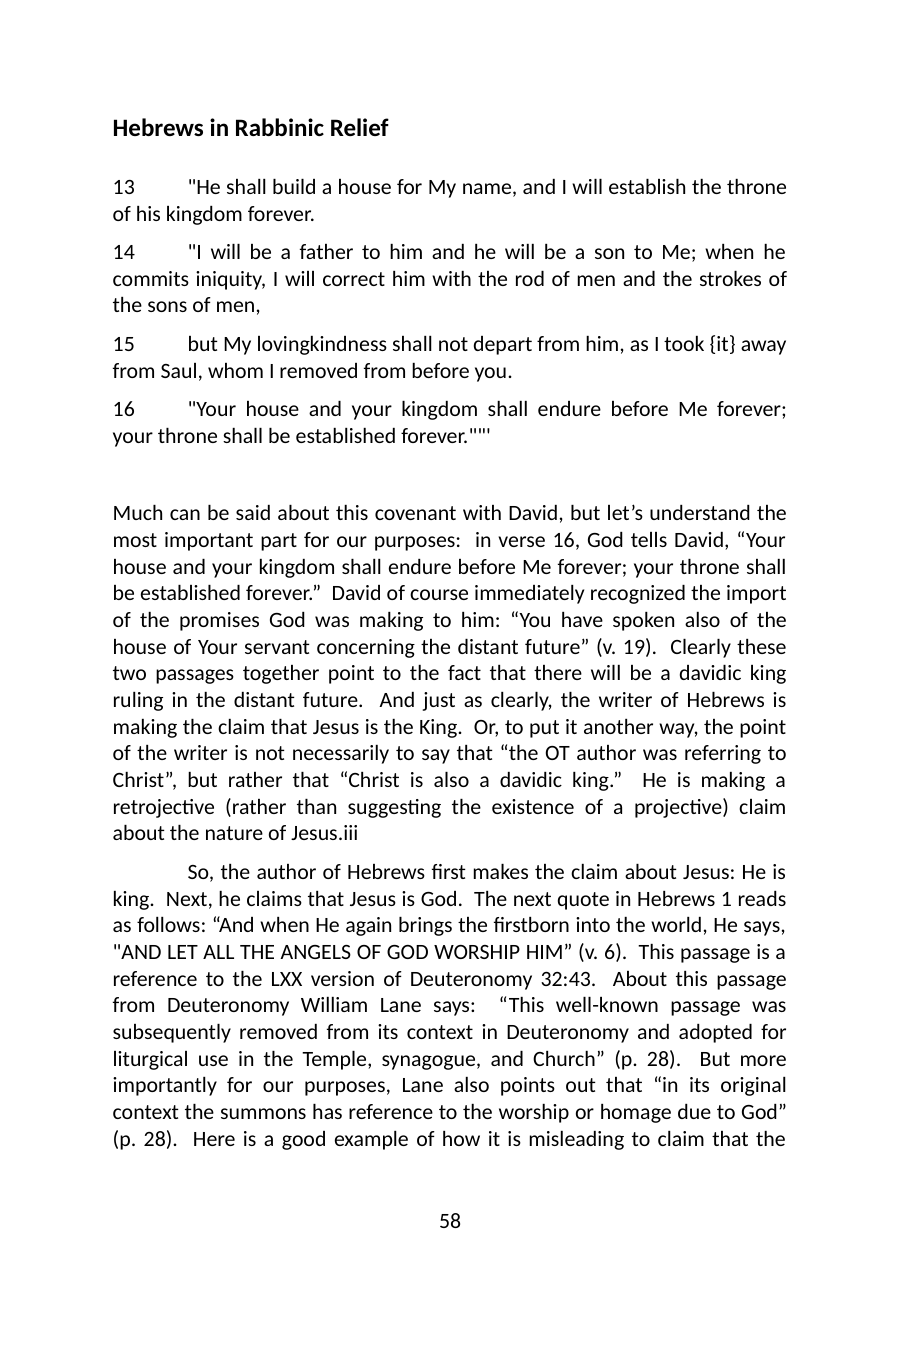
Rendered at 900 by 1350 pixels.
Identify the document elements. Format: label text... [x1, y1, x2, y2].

text So, the author of Hebrews first makes the claim about Jesus: He is king. Next, he claims that Jesus is God. The next quote in Hebrews 1 reads as follows: “And when He again brings the firstborn into the world, He says, "AND LET ALL THE ANGELS OF GOD WORSHIP HIM” (v. 6). This passage is a reference to the LXX version of Deuteronomy 32:43. About this passage from Deuteronomy William Lane says: “This well-known passage was subsequently removed from its context in Deuteronomy and adopted for liturgical use in the Temple, synagogue, and Church” (p. 28). But more importantly for our purposes, Lane also points out that “in its original context the summons has reference to the worship or homage due to God” (p. 28). Here is a good example of how it is misleading to claim that the [112, 858, 787, 1152]
text 15 but My lovingkindness shall not depart from him, as I took {it} away from Saul, whom I removed from before you. [112, 330, 787, 384]
text Much can be said about this covenant with David, but let’s understand the most important part for our purposes: in verse 16, God tells David, “Your house and your kingdom shall endure before Me forever; your throne shall be established forever.” David of course immediately recognized the import of the promises God was making to him: “You have spoken also of the house of Your servant concerning the distant future” (v. 19). Clearly these two passages together point to the fact that there will be a davidic king ruling in the distant future. And just as clearly, the writer of Hebrews is making the claim that Jesus is the King. Or, to put it another way, the point of the writer is not necessarily to say that “the OT author was referring to Christ”, but rather that “Christ is also a davidic king.” He is making a retrojective (rather than suggesting the existence of a projective) claim about the nature of Jesus.iii [112, 499, 787, 846]
text 14 "I will be a father to him and he will be a son to Me; when he commits iniquity, I will correct him with the rod of men and the strokes of the sons of men, [112, 238, 787, 318]
text 13 "He shall build a house for My name, and I will establish the throne of his kingdom forever. [112, 173, 787, 226]
text 16 "Your house and your kingdom shall endure before Me forever; your throne shall be established forever.""' [112, 396, 787, 449]
